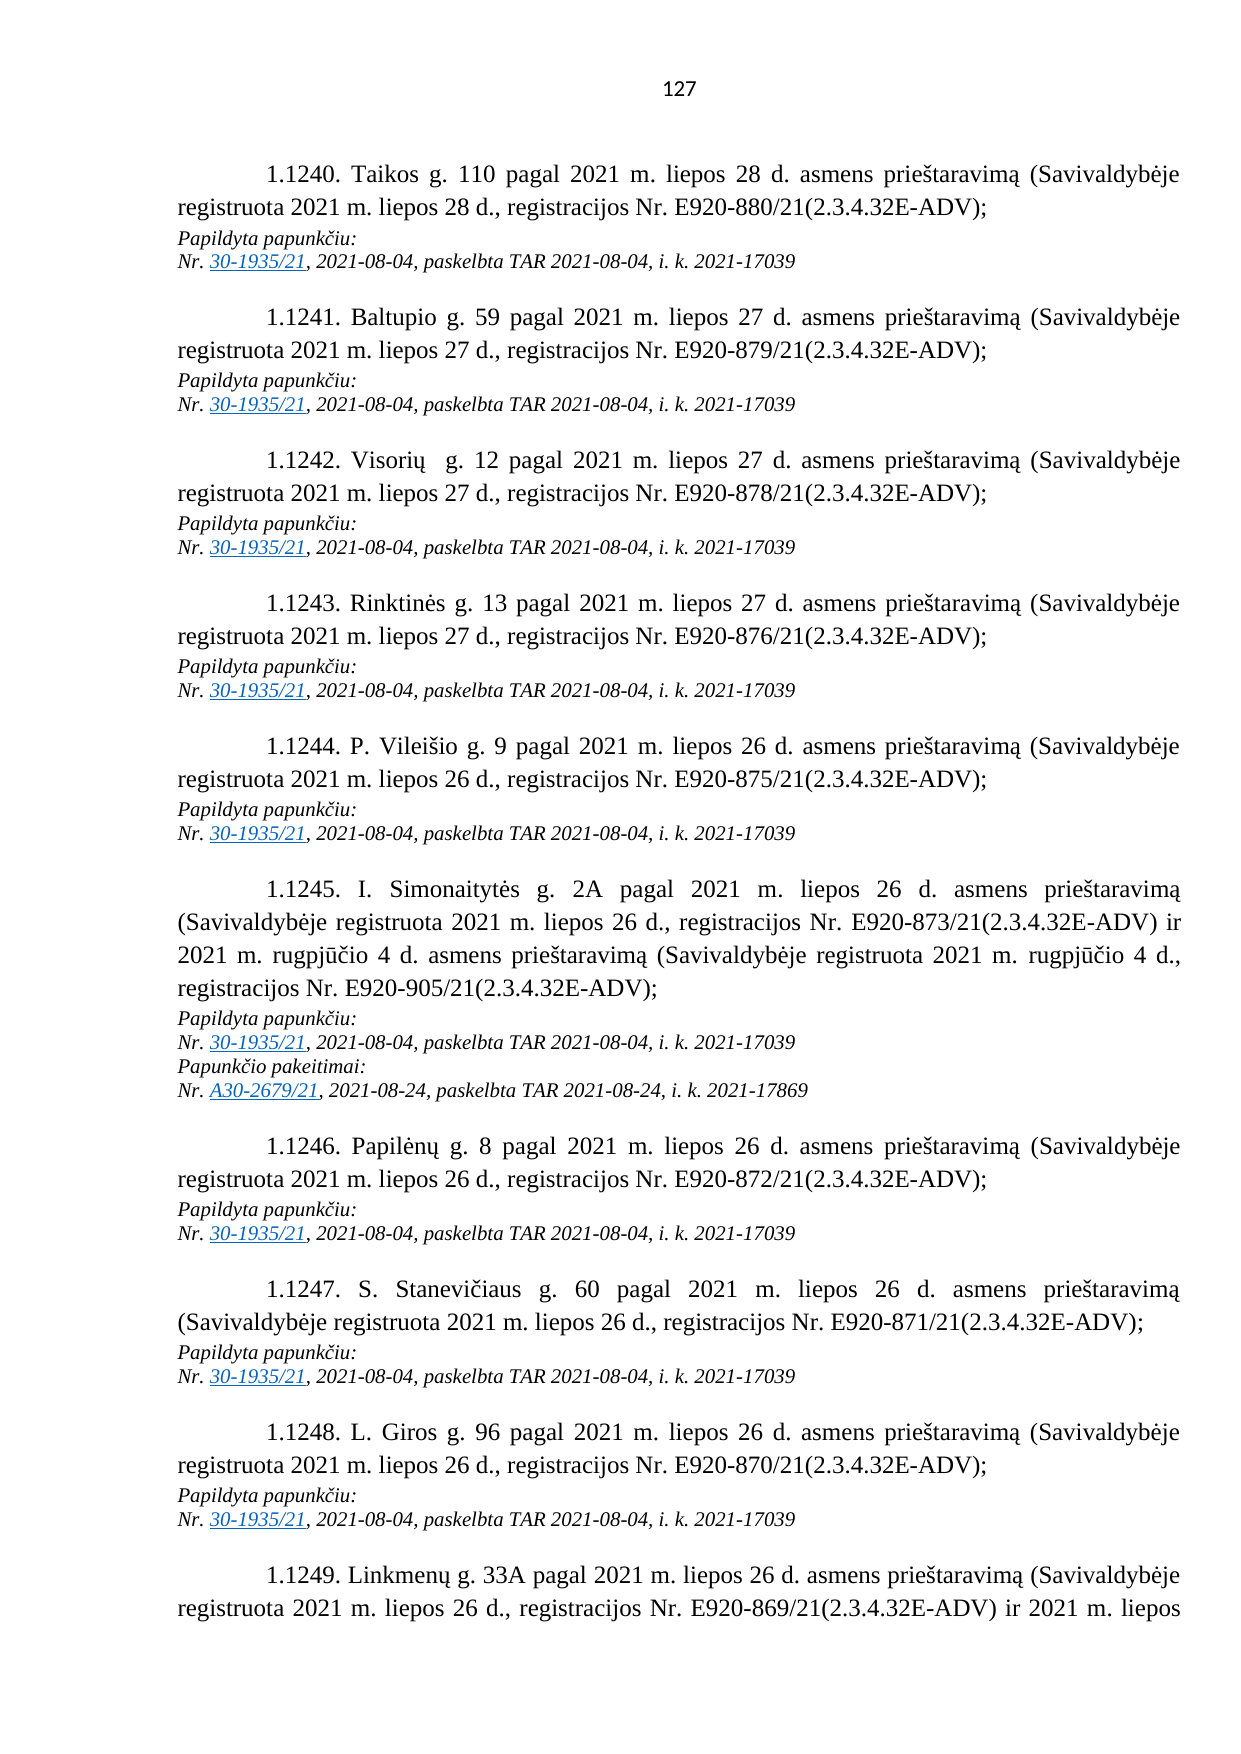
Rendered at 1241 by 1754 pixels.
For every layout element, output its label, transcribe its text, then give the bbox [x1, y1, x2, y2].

text 1.1249. Linkmenų g. 33A pagal 2021 m. liepos 26 d. asmens prieštaravimą (Savivaldybėje registruota 2021 m. liepos 26 d., registracijos Nr. E920-869/21(2.3.4.32E-ADV) ir 2021 m. liepos [177, 1560, 1181, 1622]
text 1.1242. Visorių g. 12 pagal 2021 m. liepos 27 d. asmens prieštaravimą (Savivaldybėje registruota 2021 m. liepos 27 d., registracijos Nr. E920-878/21(2.3.4.32E-ADV); [177, 445, 1181, 507]
text 1.1245. I. Simonaitytės g. 2A pagal 2021 m. liepos 26 d. asmens prieštaravimą (Savivaldybėje registruota 2021 m. liepos 26 d., registracijos Nr. E920-873/21(2.3.4.32E-ADV) ir 2021 m. rugpjūčio 4 d. asmens prieštaravimą (Savivaldybėje registruota 2021 m. rugpjūčio 4 d., registracijos Nr. E920-905/21(2.3.4.32E-ADV); [177, 874, 1181, 1002]
text Nr. 30-1935/21, 2021-08-04, paskelbta TAR 2021-08-04, i. k. 2021-17039 [177, 1030, 1181, 1054]
text Papildyta papunkčiu: [177, 797, 1181, 821]
text Nr. A30-2679/21, 2021-08-24, paskelbta TAR 2021-08-24, i. k. 2021-17869 [177, 1078, 1181, 1102]
text Papunkčio pakeitimai: [177, 1054, 1181, 1078]
text Nr. 30-1935/21, 2021-08-04, paskelbta TAR 2021-08-04, i. k. 2021-17039 [177, 678, 1181, 702]
text Nr. 30-1935/21, 2021-08-04, paskelbta TAR 2021-08-04, i. k. 2021-17039 [177, 249, 1181, 273]
text 1.1246. Papilėnų g. 8 pagal 2021 m. liepos 26 d. asmens prieštaravimą (Savivaldybėje registruota 2021 m. liepos 26 d., registracijos Nr. E920-872/21(2.3.4.32E-ADV); [177, 1131, 1181, 1193]
text 1.1241. Baltupio g. 59 pagal 2021 m. liepos 27 d. asmens prieštaravimą (Savivaldybėje registruota 2021 m. liepos 27 d., registracijos Nr. E920-879/21(2.3.4.32E-ADV); [177, 302, 1181, 364]
text Nr. 30-1935/21, 2021-08-04, paskelbta TAR 2021-08-04, i. k. 2021-17039 [177, 821, 1181, 845]
text Papildyta papunkčiu: [177, 1340, 1181, 1364]
text Papildyta papunkčiu: [177, 1197, 1181, 1221]
text Nr. 30-1935/21, 2021-08-04, paskelbta TAR 2021-08-04, i. k. 2021-17039 [177, 1507, 1181, 1531]
text 1.1248. L. Giros g. 96 pagal 2021 m. liepos 26 d. asmens prieštaravimą (Savivaldybėje registruota 2021 m. liepos 26 d., registracijos Nr. E920-870/21(2.3.4.32E-ADV); [177, 1417, 1181, 1479]
text 1.1247. S. Stanevičiaus g. 60 pagal 2021 m. liepos 26 d. asmens prieštaravimą (Savivaldybėje registruota 2021 m. liepos 26 d., registracijos Nr. E920-871/21(2.3.4.32E-ADV); [177, 1274, 1181, 1336]
text Papildyta papunkčiu: [177, 225, 1181, 249]
text Nr. 30-1935/21, 2021-08-04, paskelbta TAR 2021-08-04, i. k. 2021-17039 [177, 1364, 1181, 1388]
text Papildyta papunkčiu: [177, 368, 1181, 392]
text Papildyta papunkčiu: [177, 1483, 1181, 1507]
text Nr. 30-1935/21, 2021-08-04, paskelbta TAR 2021-08-04, i. k. 2021-17039 [177, 535, 1181, 559]
text 1.1243. Rinktinės g. 13 pagal 2021 m. liepos 27 d. asmens prieštaravimą (Savivaldybėje registruota 2021 m. liepos 27 d., registracijos Nr. E920-876/21(2.3.4.32E-ADV); [177, 588, 1181, 650]
text 1.1244. P. Vileišio g. 9 pagal 2021 m. liepos 26 d. asmens prieštaravimą (Savivaldybėje registruota 2021 m. liepos 26 d., registracijos Nr. E920-875/21(2.3.4.32E-ADV); [177, 731, 1181, 793]
text Papildyta papunkčiu: [177, 1006, 1181, 1030]
text 1.1240. Taikos g. 110 pagal 2021 m. liepos 28 d. asmens prieštaravimą (Savivaldybėje registruota 2021 m. liepos 28 d., registracijos Nr. E920-880/21(2.3.4.32E-ADV); [177, 159, 1181, 221]
text Nr. 30-1935/21, 2021-08-04, paskelbta TAR 2021-08-04, i. k. 2021-17039 [177, 1221, 1181, 1245]
text Nr. 30-1935/21, 2021-08-04, paskelbta TAR 2021-08-04, i. k. 2021-17039 [177, 392, 1181, 416]
text Papildyta papunkčiu: [177, 654, 1181, 678]
text Papildyta papunkčiu: [177, 511, 1181, 535]
